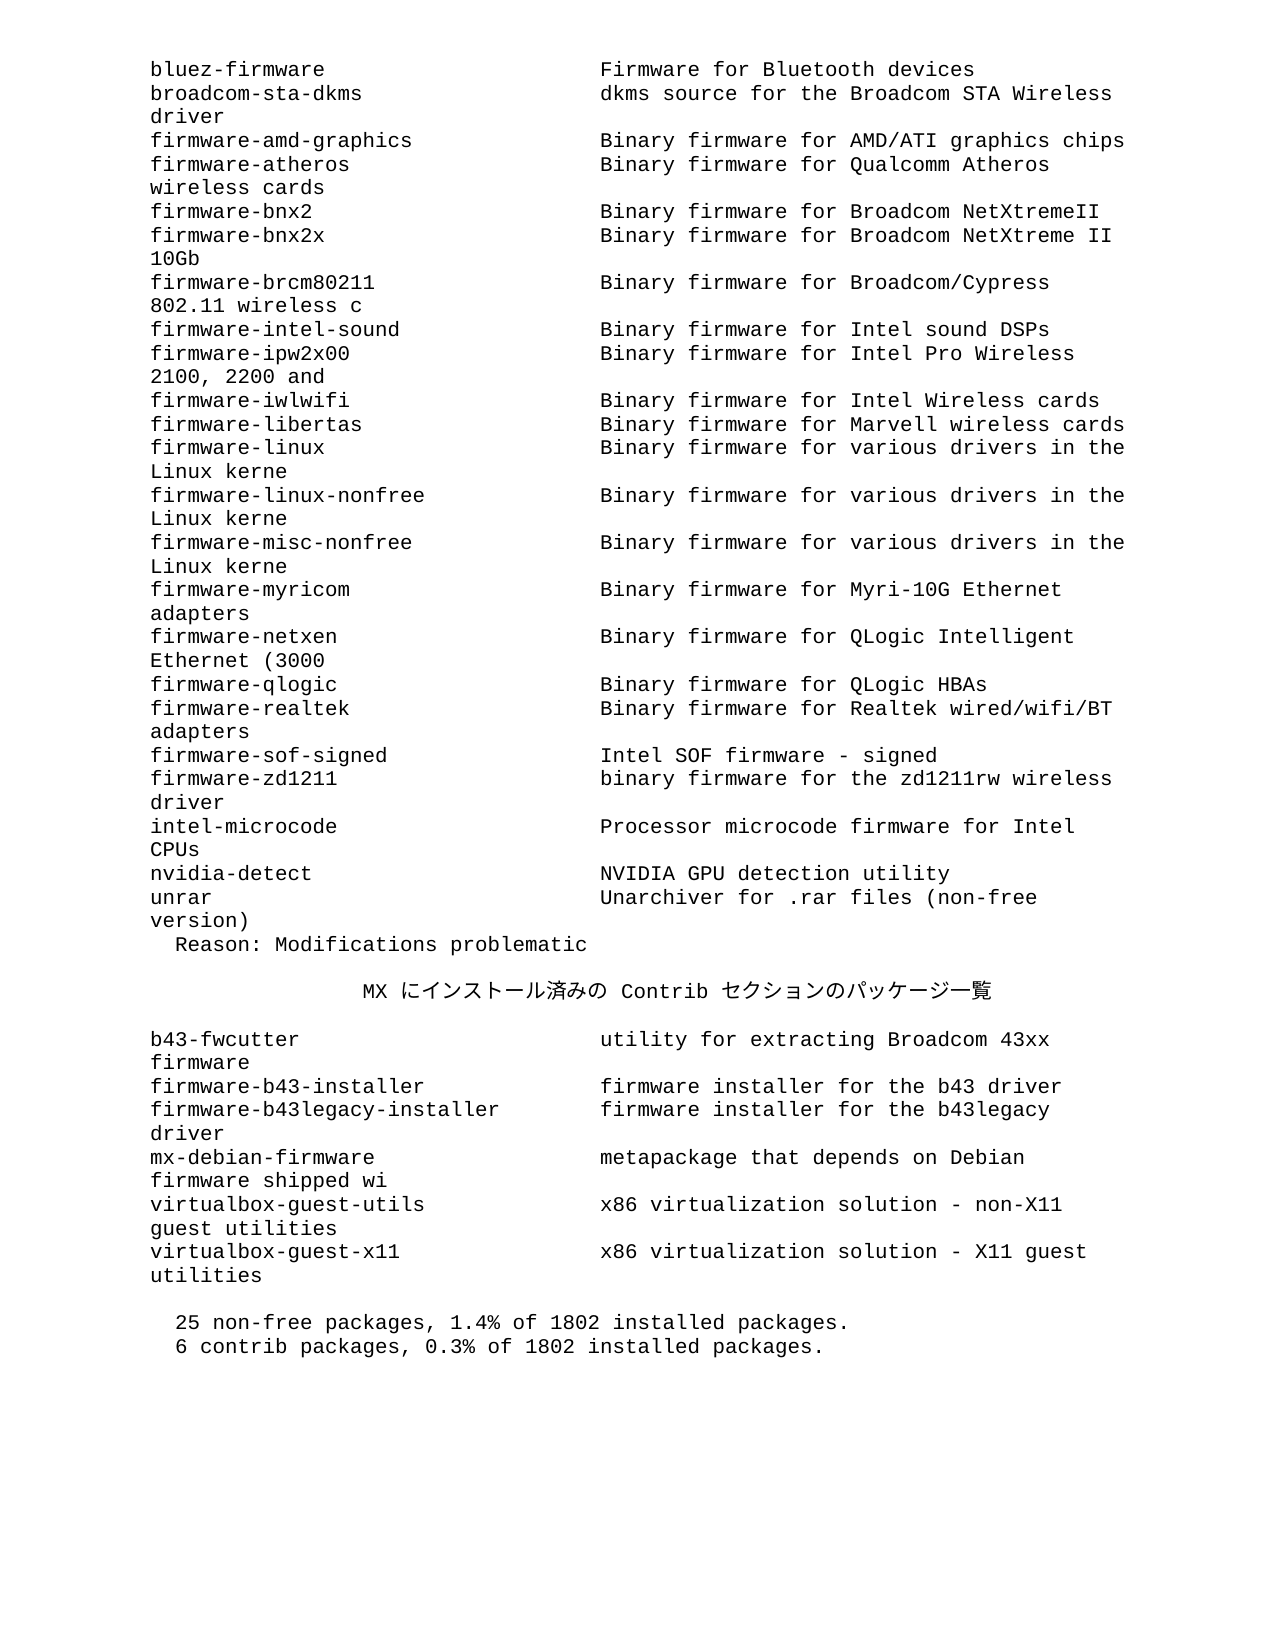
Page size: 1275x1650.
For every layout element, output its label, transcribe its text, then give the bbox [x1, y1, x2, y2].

text firmware-brcm80211 Binary firmware for Broadcom/Cypress 802.11 wireless c [150, 272, 1125, 319]
text MX にインストール済みの Contrib セクションのパッケージ一覧 [150, 981, 1125, 1005]
text b43-fwcutter utility for extracting Broadcom 43xx firmware [150, 1028, 1125, 1076]
text 25 non-free packages, 1.4% of 1802 installed packages. [150, 1312, 1125, 1336]
text virtualbox-guest-x11 x86 virtualization solution - X11 guest utilities [150, 1241, 1125, 1289]
text firmware-bnx2 Binary firmware for Broadcom NetXtremeII [150, 201, 1125, 224]
text virtualbox-guest-utils x86 virtualization solution - non-X11 guest utilities [150, 1194, 1125, 1241]
text firmware-iwlwifi Binary firmware for Intel Wireless cards [150, 390, 1125, 414]
text 6 contrib packages, 0.3% of 1802 installed packages. [150, 1336, 1125, 1359]
text firmware-misc-nonfree Binary firmware for various drivers in the Linux kerne [150, 532, 1125, 579]
text firmware-intel-sound Binary firmware for Intel sound DSPs [150, 319, 1125, 343]
text mx-debian-firmware metapackage that depends on Debian firmware shipped wi [150, 1147, 1125, 1194]
text broadcom-sta-dkms dkms source for the Broadcom STA Wireless driver [150, 83, 1125, 130]
text firmware-linux-nonfree Binary firmware for various drivers in the Linux kerne [150, 485, 1125, 532]
text firmware-sof-signed Intel SOF firmware - signed [150, 745, 1125, 768]
text firmware-atheros Binary firmware for Qualcomm Atheros wireless cards [150, 154, 1125, 201]
text firmware-bnx2x Binary firmware for Broadcom NetXtreme II 10Gb [150, 224, 1125, 272]
text firmware-linux Binary firmware for various drivers in the Linux kerne [150, 437, 1125, 485]
text bluez-firmware Firmware for Bluetooth devices [150, 59, 1125, 83]
text unrar Unarchiver for .rar files (non-free version) [150, 887, 1125, 934]
text firmware-b43legacy-installer firmware installer for the b43legacy driver [150, 1099, 1125, 1147]
text nvidia-detect NVIDIA GPU detection utility [150, 863, 1125, 887]
text firmware-qlogic Binary firmware for QLogic HBAs [150, 674, 1125, 697]
text firmware-realtek Binary firmware for Realtek wired/wifi/BT adapters [150, 697, 1125, 745]
text firmware-amd-graphics Binary firmware for AMD/ATI graphics chips [150, 130, 1125, 154]
text Reason: Modifications problematic [150, 934, 1125, 958]
text intel-microcode Processor microcode firmware for Intel CPUs [150, 816, 1125, 863]
text firmware-b43-installer firmware installer for the b43 driver [150, 1076, 1125, 1099]
text firmware-ipw2x00 Binary firmware for Intel Pro Wireless 2100, 2200 and [150, 343, 1125, 390]
text firmware-myricom Binary firmware for Myri-10G Ethernet adapters [150, 579, 1125, 627]
text firmware-libertas Binary firmware for Marvell wireless cards [150, 414, 1125, 437]
text firmware-netxen Binary firmware for QLogic Intelligent Ethernet (3000 [150, 627, 1125, 674]
text firmware-zd1211 binary firmware for the zd1211rw wireless driver [150, 768, 1125, 816]
